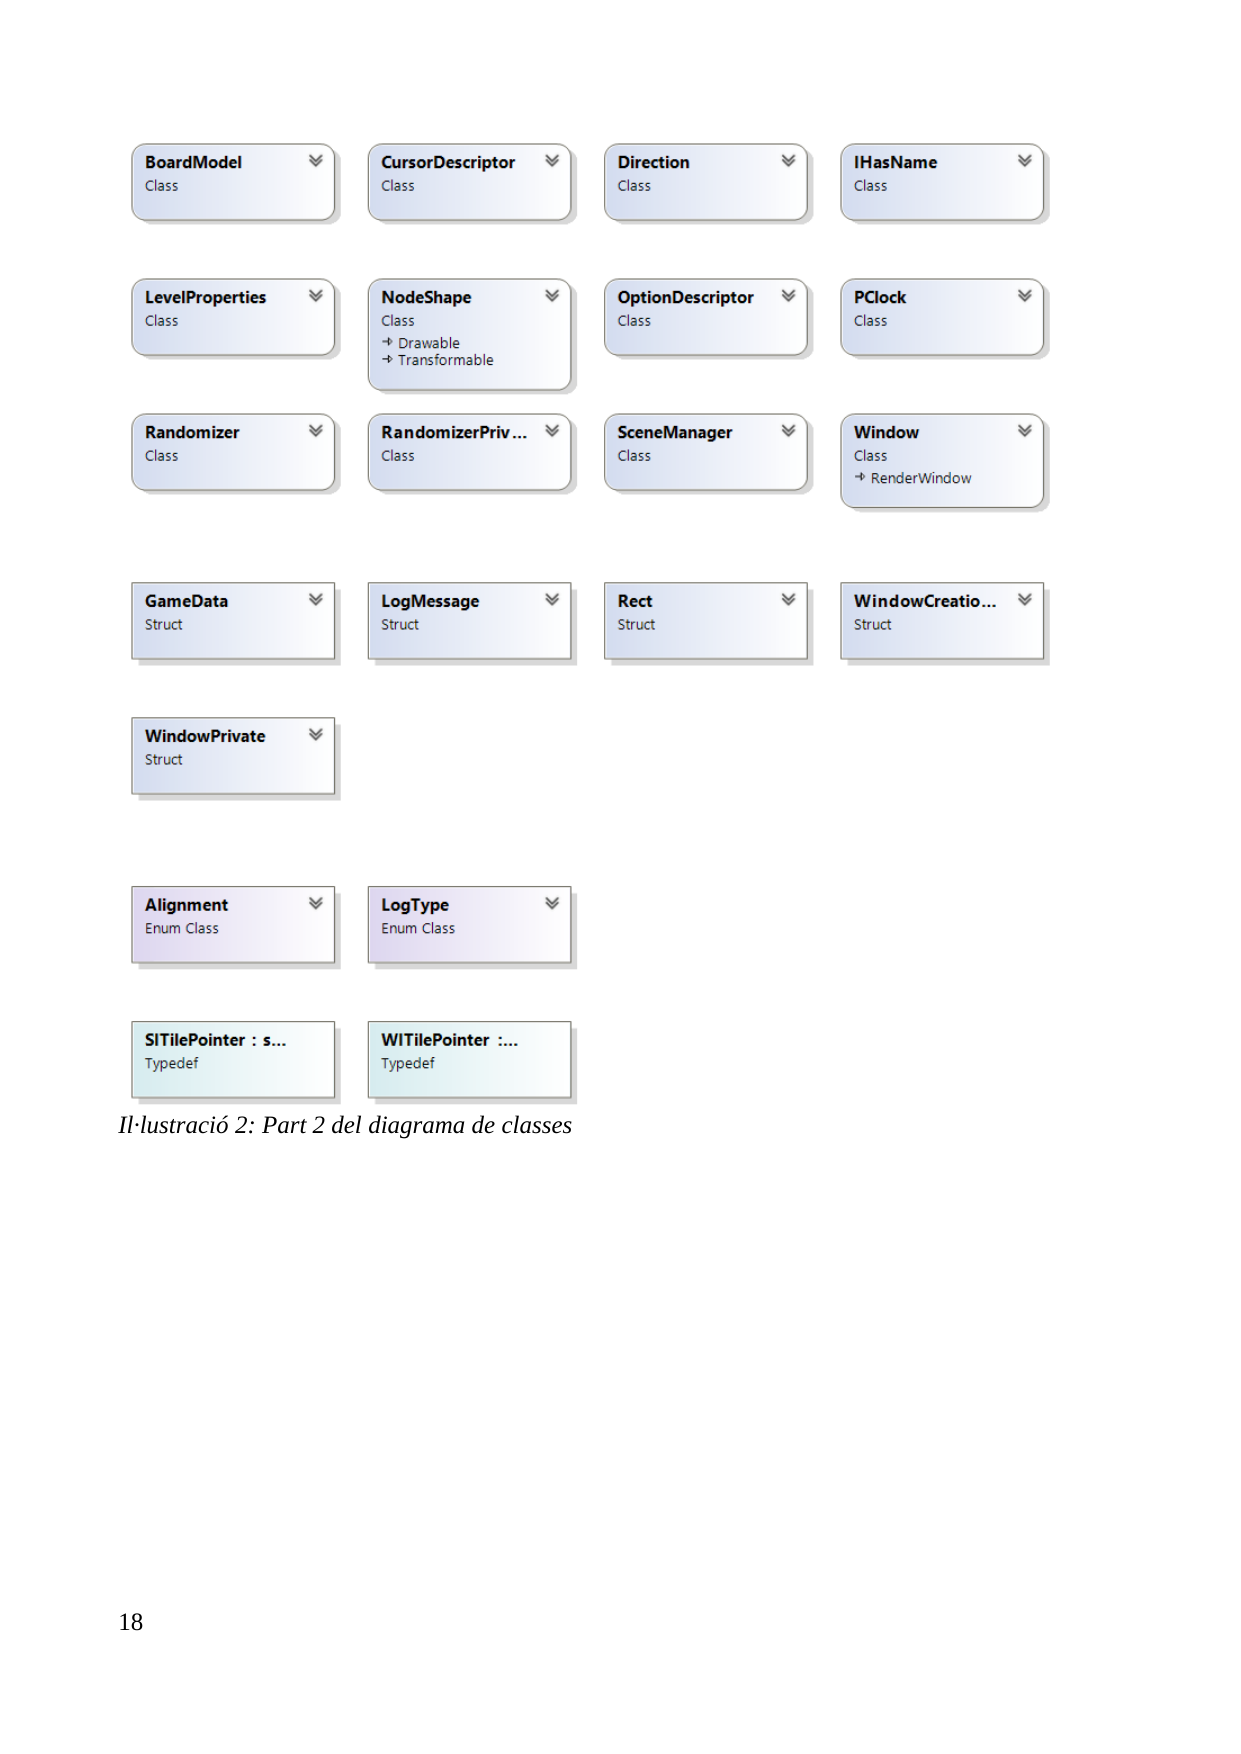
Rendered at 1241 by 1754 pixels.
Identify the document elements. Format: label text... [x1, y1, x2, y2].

picture [118, 130, 1123, 1110]
text Il·lustració 2: Part 2 del diagrama de classes [118, 1110, 1122, 1138]
